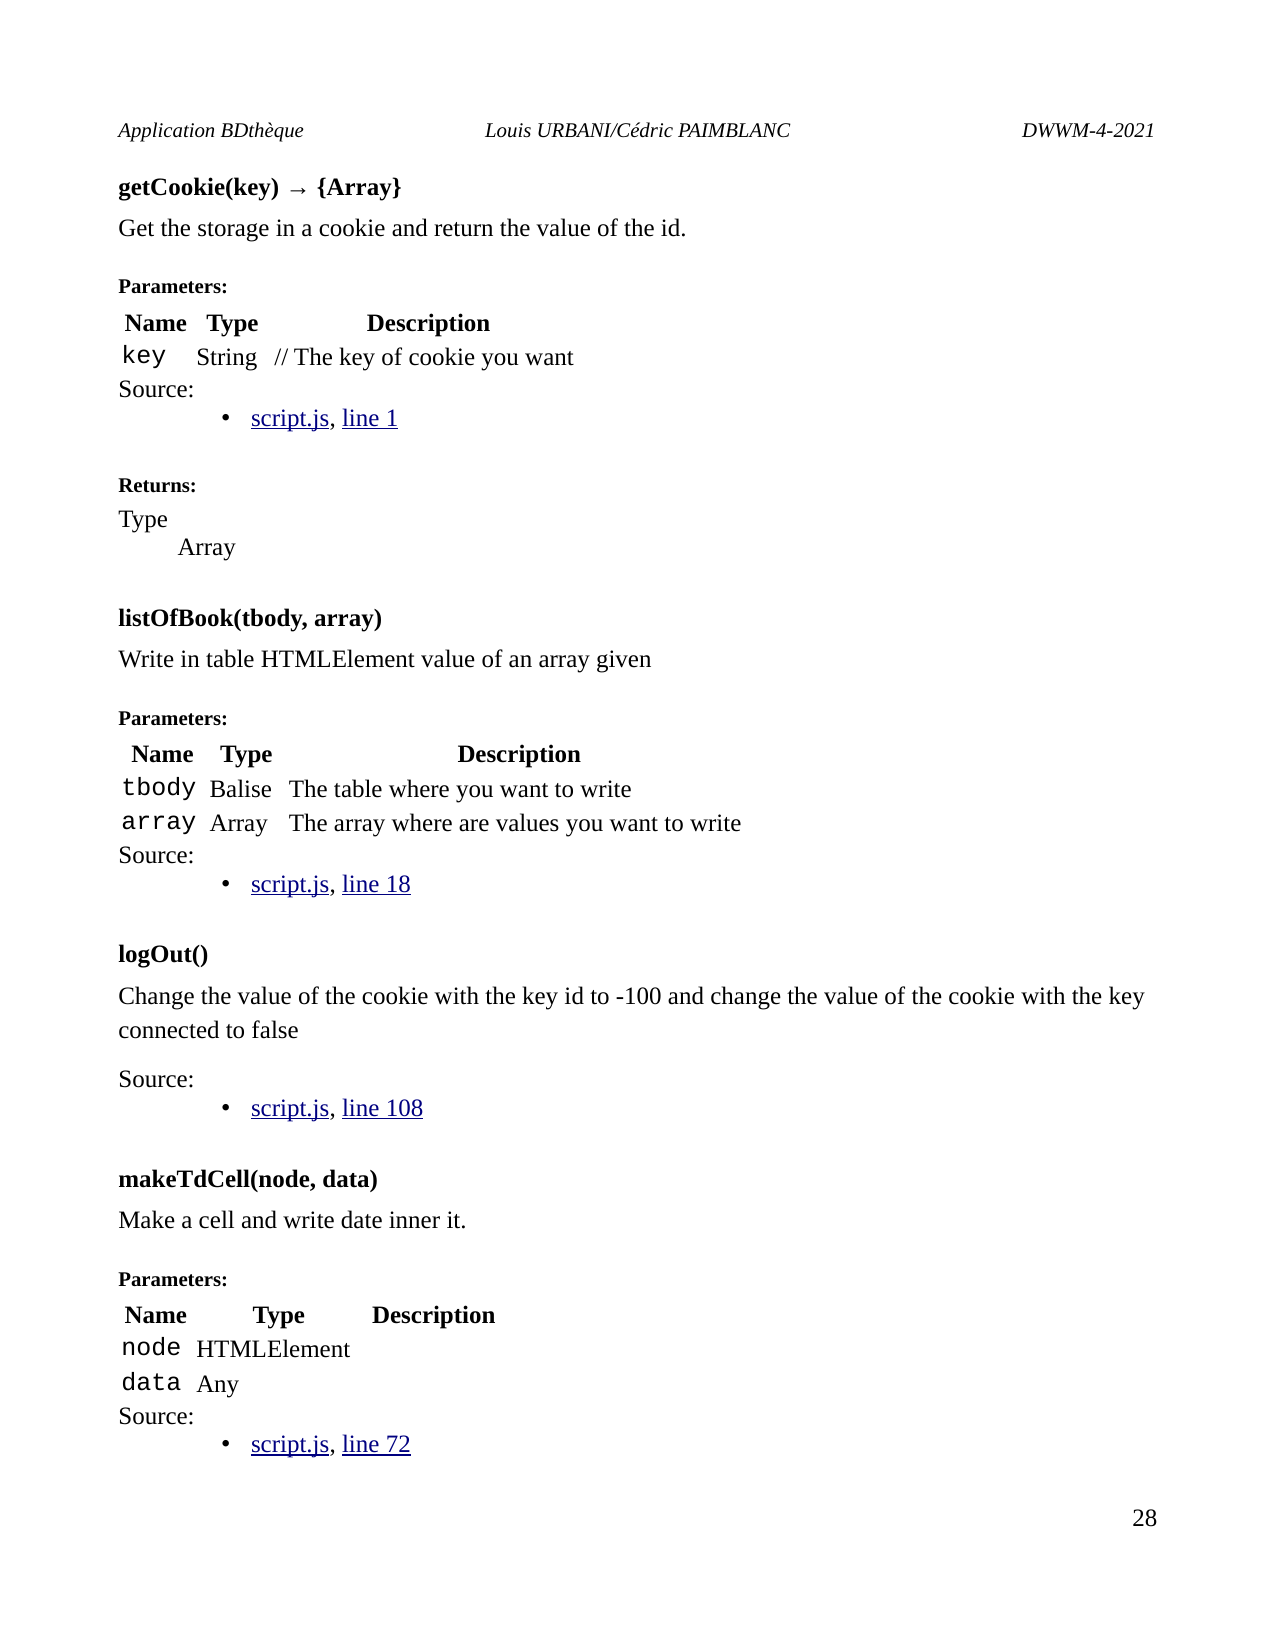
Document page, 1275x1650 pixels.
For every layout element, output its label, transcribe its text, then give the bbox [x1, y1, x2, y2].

table_cell [364, 1366, 503, 1401]
list Array [177, 532, 1157, 561]
subtitle Parameters: [118, 274, 1157, 298]
table_cell // The key of cookie you want [271, 339, 586, 374]
subtitle Parameters: [118, 1267, 1157, 1291]
text Change the value of the cookie with the key id to -100 and change the value of the cookie with the key connected to false [118, 981, 1157, 1044]
table_header Type [206, 736, 286, 771]
table_header Description [286, 736, 752, 771]
text Write in table HTMLElement value of an array given [118, 644, 1157, 673]
table_cell data [118, 1366, 193, 1401]
table_cell array [118, 806, 206, 840]
table_header Description [364, 1297, 503, 1332]
subtitle getCookie(key) → {Array} [118, 172, 1157, 200]
list script.js, line 108 [221, 1093, 1157, 1122]
table_cell Balise [206, 771, 286, 806]
subtitle Parameters: [118, 706, 1157, 730]
subtitle Source: [118, 1401, 1157, 1429]
table_header Type [193, 1297, 364, 1332]
subtitle Source: [118, 840, 1157, 869]
table_header Description [271, 305, 586, 339]
list script.js, line 18 [221, 869, 1157, 898]
subtitle Source: [118, 1064, 1157, 1093]
table_header Name [118, 736, 206, 771]
table_cell The table where you want to write [286, 771, 752, 806]
subtitle logOut() [118, 939, 1157, 968]
subtitle Source: [118, 374, 1157, 403]
table_cell The array where are values you want to write [286, 806, 752, 840]
text Get the storage in a cookie and return the value of the id. [118, 213, 1157, 242]
table_cell Array [206, 806, 286, 840]
table_cell [364, 1332, 503, 1366]
table_header Type [193, 305, 271, 339]
subtitle Returns: [118, 473, 1157, 497]
subtitle listOfBook(tbody, array) [118, 603, 1157, 632]
list script.js, line 72 [221, 1429, 1157, 1458]
list script.js, line 1 [221, 403, 1157, 431]
table_header Name [118, 305, 193, 339]
subtitle Type [118, 504, 1157, 532]
table_cell tbody [118, 771, 206, 806]
subtitle makeTdCell(node, data) [118, 1164, 1157, 1193]
table_cell HTMLElement [193, 1332, 364, 1366]
text Make a cell and write date inner it. [118, 1205, 1157, 1234]
table_header Name [118, 1297, 193, 1332]
table_cell key [118, 339, 193, 374]
table_cell node [118, 1332, 193, 1366]
table_cell String [193, 339, 271, 374]
table_cell Any [193, 1366, 364, 1401]
